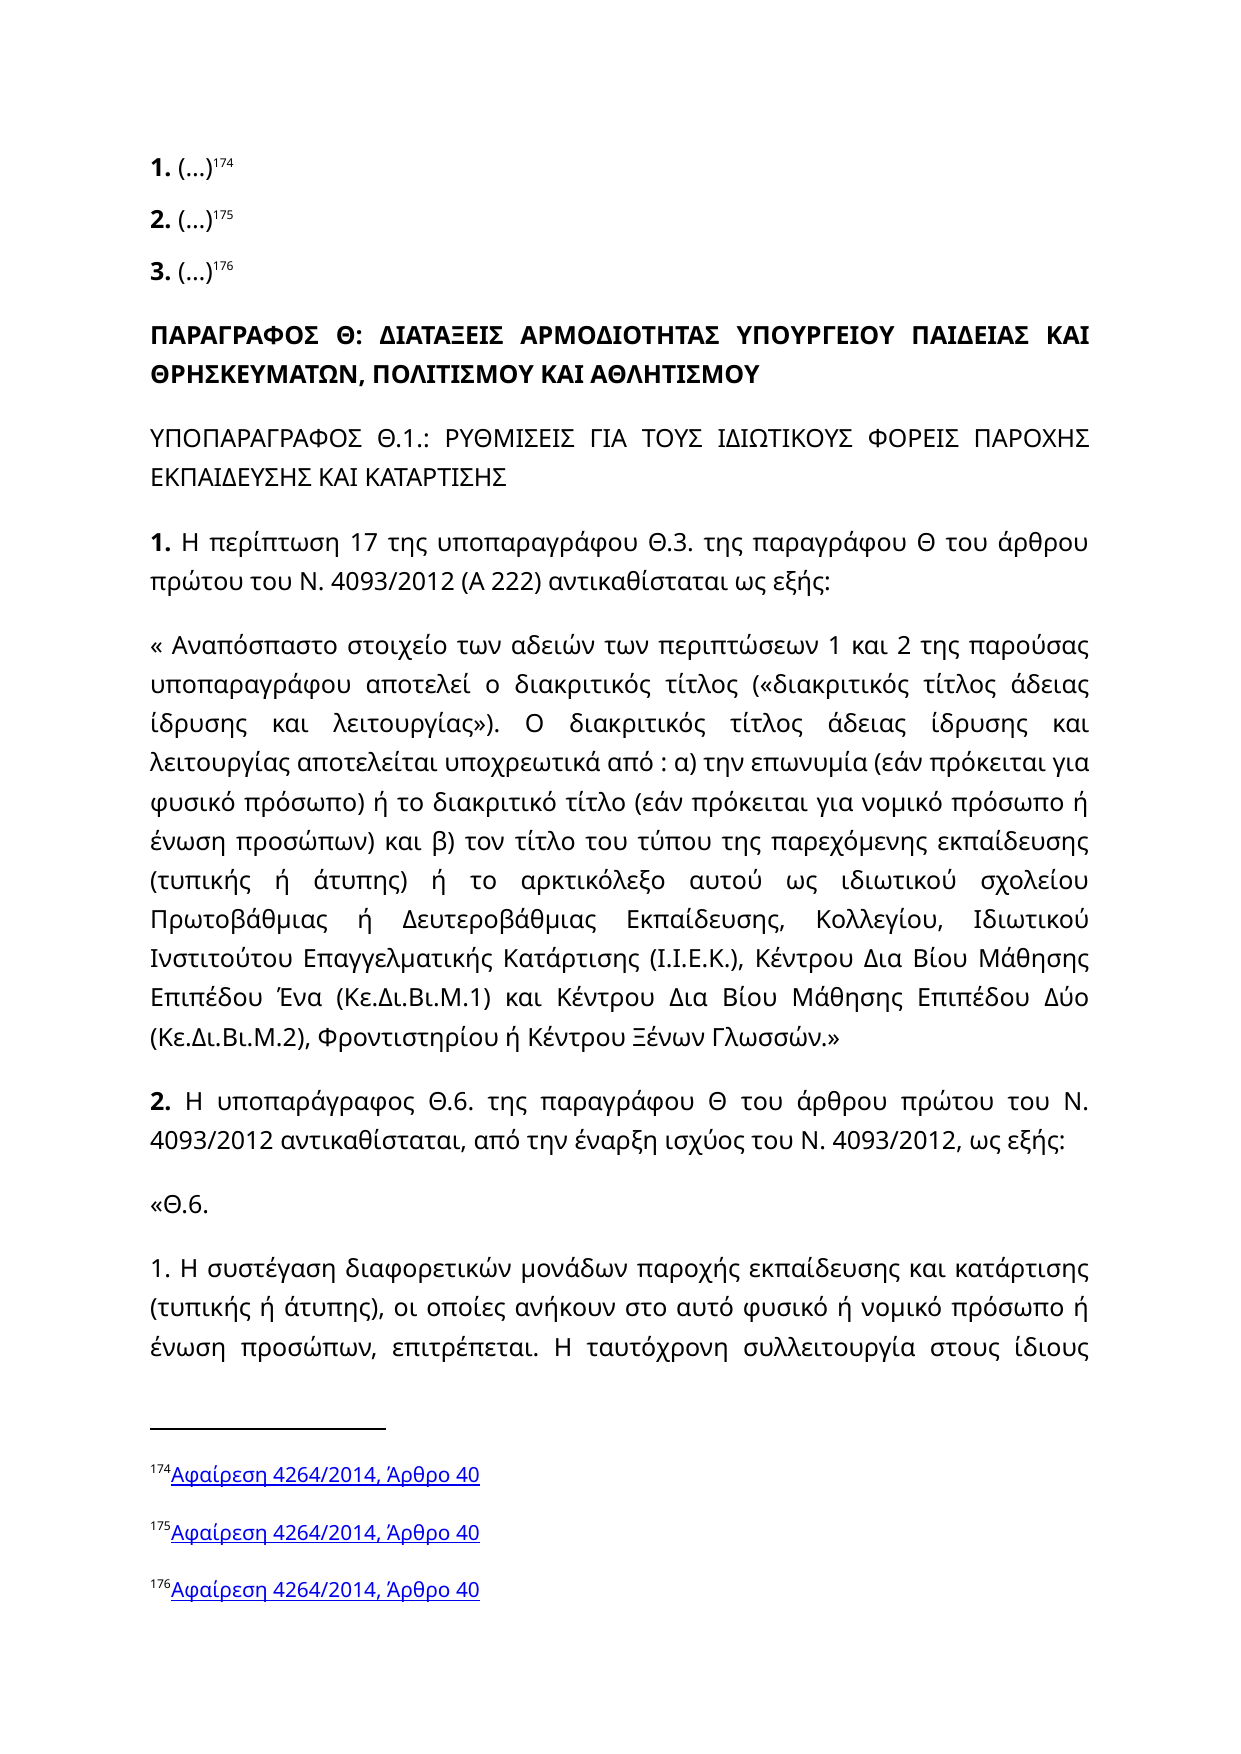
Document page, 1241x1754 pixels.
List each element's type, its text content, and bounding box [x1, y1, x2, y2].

text « Αναπόσπαστο στοιχείο των αδειών των περιπτώσεων 1 και 2 της παρούσας υποπαραγράφου αποτελεί ο διακριτικός τίτλος («διακριτικός τίτλος άδειας ίδρυσης και λειτουργίας»). Ο διακριτικός τίτλος άδειας ίδρυσης και λειτουργίας αποτελείται υποχρεωτικά από : α) την επωνυμία (εάν πρόκειται για φυσικό πρόσωπο) ή το διακριτικό τίτλο (εάν πρόκειται για νομικό πρόσωπο ή ένωση προσώπων) και β) τον τίτλο του τύπου της παρεχόμενης εκπαίδευσης (τυπικής ή άτυπης) ή το αρκτικόλεξο αυτού ως ιδιωτικού σχολείου Πρωτοβάθμιας ή Δευτεροβάθμιας Εκπαίδευσης, Κολλεγίου, Ιδιωτικού Ινστιτούτου Επαγγελματικής Κατάρτισης (Ι.Ι.Ε.Κ.), Κέντρου Δια Βίου Μάθησης Επιπέδου Ένα (Κε.Δι.Βι.Μ.1) και Κέντρου Δια Βίου Μάθησης Επιπέδου Δύο (Κε.Δι.Βι.Μ.2), Φροντιστηρίου ή Κέντρου Ξένων Γλωσσών.» [150, 627, 1090, 1053]
text ΠΑΡΑΓΡΑΦΟΣ Θ: ΔΙΑΤΑΞΕΙΣ ΑΡΜΟΔΙΟΤΗΤΑΣ ΥΠΟΥΡΓΕΙΟΥ ΠΑΙΔΕΙΑΣ ΚΑΙ ΘΡΗΣΚΕΥΜΑΤΩΝ, ΠΟΛΙΤΙΣΜΟΥ ΚΑΙ ΑΘΛΗΤΙΣΜΟΥ [150, 317, 1090, 391]
text Αφαίρεση 4264/2014, Άρθρο 40 [150, 1576, 1090, 1604]
text ΥΠΟΠΑΡΑΓΡΑΦΟΣ Θ.1.: ΡΥΘΜΙΣΕΙΣ ΓΙΑ ΤΟΥΣ ΙΔΙΩΤΙΚΟΥΣ ΦΟΡΕΙΣ ΠΑΡΟΧΗΣ ΕΚΠΑΙΔΕΥΣΗΣ ΚΑΙ ΚΑΤΑΡΤΙΣΗΣ [150, 421, 1090, 494]
text Αφαίρεση 4264/2014, Άρθρο 40 [150, 1460, 1090, 1489]
text 2. (…) [150, 202, 1090, 236]
text 1. Η συστέγαση διαφορετικών μονάδων παροχής εκπαίδευσης και κατάρτισης (τυπικής ή άτυπης), οι οποίες ανήκουν στο αυτό φυσικό ή νομικό πρόσωπο ή ένωση προσώπων, επιτρέπεται. Η ταυτόχρονη συλλειτουργία στους ίδιους [150, 1251, 1090, 1363]
text 1. Η περίπτωση 17 της υποπαραγράφου Θ.3. της παραγράφου Θ του άρθρου πρώτου του Ν. 4093/2012 (Α 222) αντικαθίσταται ως εξής: [150, 524, 1090, 597]
text «Θ.6. [150, 1187, 1090, 1221]
text 1. (…) [150, 150, 1090, 184]
text 3. (…) [150, 253, 1090, 287]
text Αφαίρεση 4264/2014, Άρθρο 40 [150, 1518, 1090, 1546]
text 2. Η υποπαράγραφος Θ.6. της παραγράφου Θ του άρθρου πρώτου του Ν. 4093/2012 αντικαθίσταται, από την έναρξη ισχύος του Ν. 4093/2012, ως εξής: [150, 1083, 1090, 1157]
